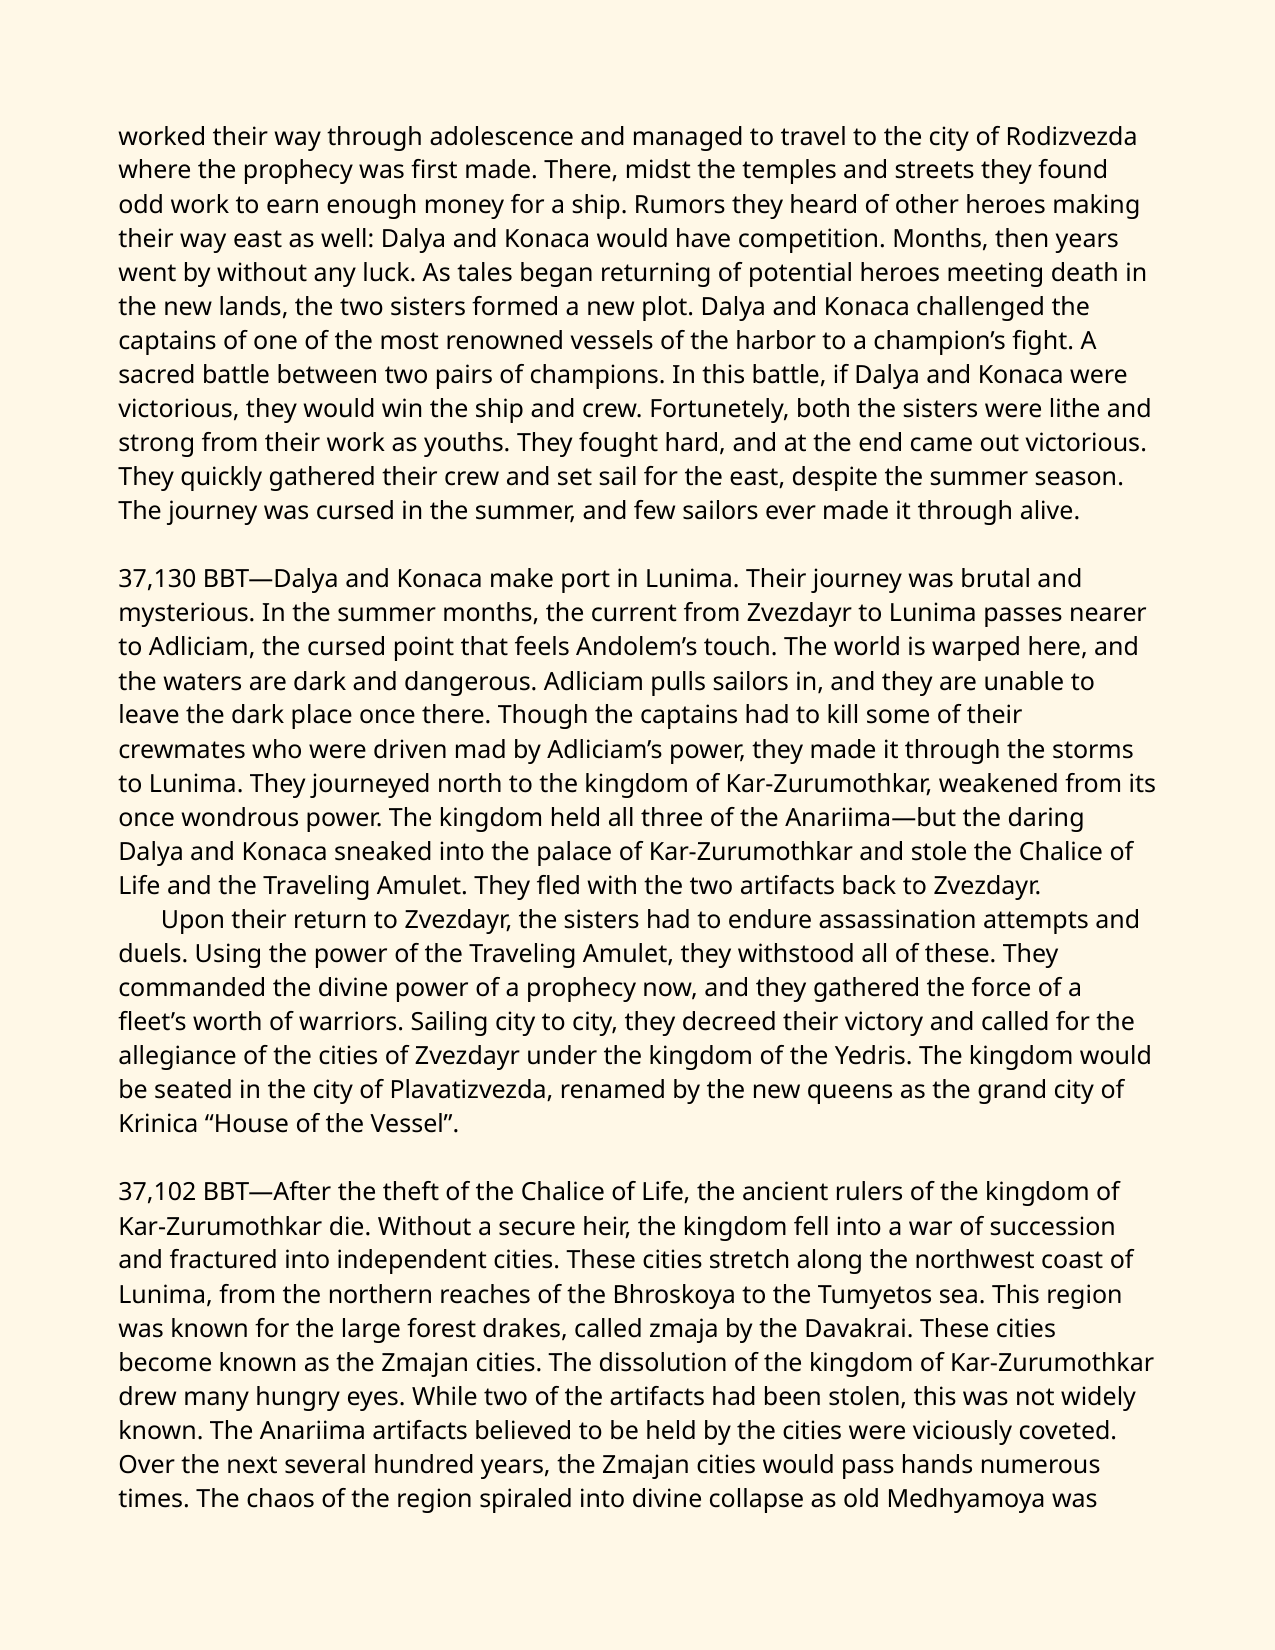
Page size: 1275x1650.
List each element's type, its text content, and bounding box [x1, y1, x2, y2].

text 37,130 BBT—Dalya and Konaca make port in Lunima. Their journey was brutal and mysterious. In the summer months, the current from Zvezdayr to Lunima passes nearer to Adliciam, the cursed point that feels Andolem’s touch. The world is warped here, and the waters are dark and dangerous. Adliciam pulls sailors in, and they are unable to leave the dark place once there. Though the captains had to kill some of their crewmates who were driven mad by Adliciam’s power, they made it through the storms to Lunima. They journeyed north to the kingdom of Kar-Zurumothkar, weakened from its once wondrous power. The kingdom held all three of the Anariima—but the daring Dalya and Konaca sneaked into the palace of Kar-Zurumothkar and stole the Chalice of Life and the Traveling Amulet. They fled with the two artifacts back to Zvezdayr. [118, 561, 1157, 902]
text 37,102 BBT—After the theft of the Chalice of Life, the ancient rulers of the kingdom of Kar-Zurumothkar die. Without a secure heir, the kingdom fell into a war of succession and fractured into independent cities. These cities stretch along the northwest coast of Lunima, from the northern reaches of the Bhroskoya to the Tumyetos sea. This region was known for the large forest drakes, called zmaja by the Davakrai. These cities become known as the Zmajan cities. The dissolution of the kingdom of Kar-Zurumothkar drew many hungry eyes. While two of the artifacts had been stolen, this was not widely known. The Anariima artifacts believed to be held by the cities were viciously coveted. Over the next several hundred years, the Zmajan cities would pass hands numerous times. The chaos of the region spiraled into divine collapse as old Medhyamoya was [118, 1174, 1157, 1515]
text Upon their return to Zvezdayr, the sisters had to endure assassination attempts and duels. Using the power of the Traveling Amulet, they withstood all of these. They commanded the divine power of a prophecy now, and they gathered the force of a fleet’s worth of warriors. Sailing city to city, they decreed their victory and called for the allegiance of the cities of Zvezdayr under the kingdom of the Yedris. The kingdom would be seated in the city of Plavatizvezda, renamed by the new queens as the grand city of Krinica “House of the Vessel”. [118, 902, 1157, 1140]
text worked their way through adolescence and managed to travel to the city of Rodizvezda where the prophecy was first made. There, midst the temples and streets they found odd work to earn enough money for a ship. Rumors they heard of other heroes making their way east as well: Dalya and Konaca would have competition. Months, then years went by without any luck. As tales began returning of potential heroes meeting death in the new lands, the two sisters formed a new plot. Dalya and Konaca challenged the captains of one of the most renowned vessels of the harbor to a champion’s fight. A sacred battle between two pairs of champions. In this battle, if Dalya and Konaca were victorious, they would win the ship and crew. Fortunetely, both the sisters were lithe and strong from their work as youths. They fought hard, and at the end came out victorious. They quickly gathered their crew and set sail for the east, despite the summer season. The journey was cursed in the summer, and few sailors ever made it through alive. [118, 118, 1157, 527]
